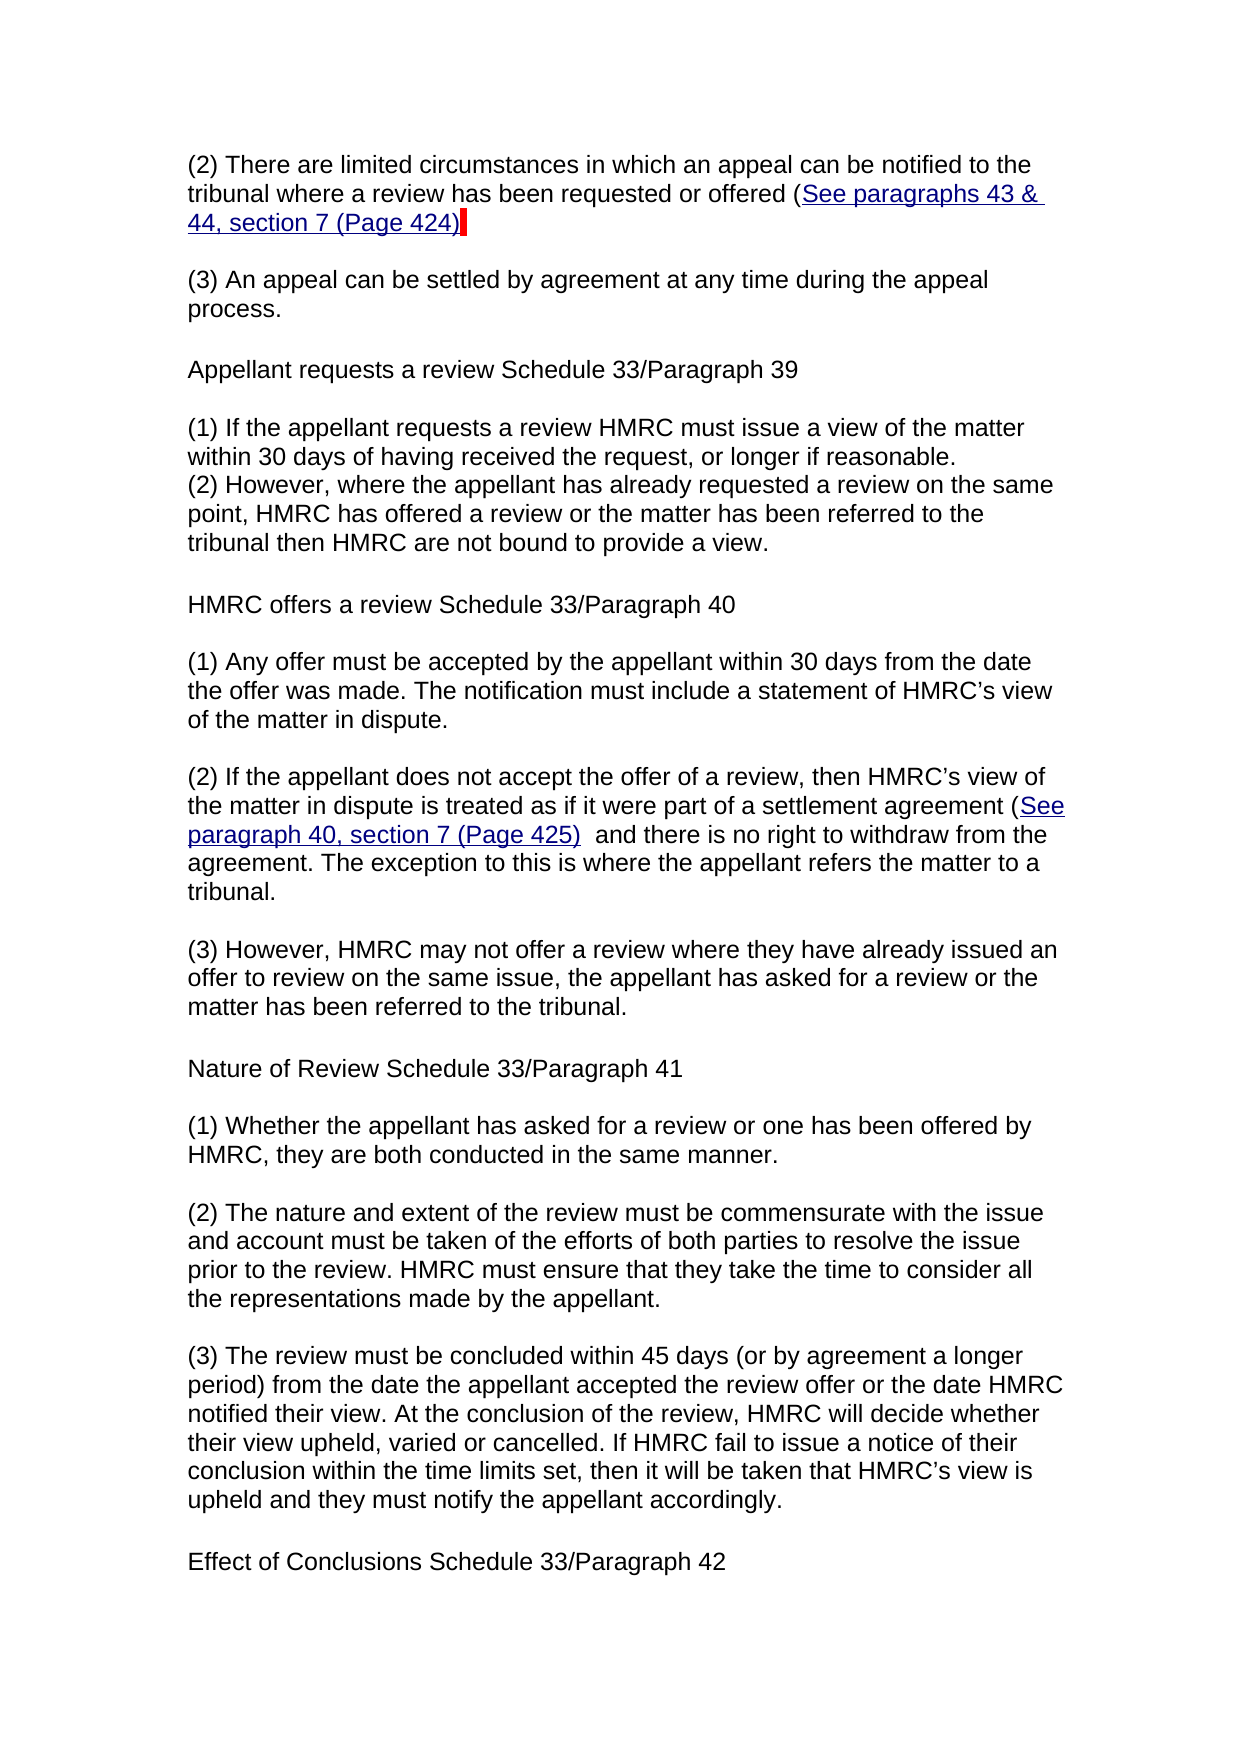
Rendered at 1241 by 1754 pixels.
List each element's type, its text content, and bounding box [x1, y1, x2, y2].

text (2) The nature and extent of the review must be commensurate with the issue and account must be taken of the efforts of both parties to resolve the issue prior to the review. HMRC must ensure that they take the time to consider all the representations made by the appellant. [187, 1197, 1069, 1312]
subtitle HMRC offers a review Schedule 33/Paragraph 40 [187, 589, 1069, 618]
text (3) However, HMRC may not offer a review where they have already issued an offer to review on the same issue, the appellant has asked for a review or the matter has been referred to the tribunal. [187, 934, 1069, 1021]
subtitle Appellant requests a review Schedule 33/Paragraph 39 [187, 355, 1069, 384]
text (2) There are limited circumstances in which an appeal can be notified to the tribunal where a review has been requested or offered (See paragraphs 43 & 44, section 7 (Page 424) [187, 150, 1069, 236]
text (2) However, where the appellant has already requested a review on the same point, HMRC has offered a review or the matter has been referred to the tribunal then HMRC are not bound to provide a view. [187, 470, 1069, 557]
text (1) If the appellant requests a review HMRC must issue a view of the matter within 30 days of having received the request, or longer if reasonable. [187, 413, 1069, 470]
subtitle Effect of Conclusions Schedule 33/Paragraph 42 [187, 1547, 1069, 1575]
text (1) Whether the appellant has asked for a review or one has been offered by HMRC, they are both conducted in the same manner. [187, 1111, 1069, 1169]
text (1) Any offer must be accepted by the appellant within 30 days from the date the offer was made. The notification must include a statement of HMRC’s view of the matter in dispute. [187, 647, 1069, 733]
text (3) The review must be concluded within 45 days (or by agreement a longer period) from the date the appellant accepted the review offer or the date HMRC notified their view. At the conclusion of the review, HMRC will decide whether their view upheld, varied or cancelled. If HMRC fail to issue a notice of their conclusion within the time limits set, then it will be taken that HMRC’s view is upheld and they must notify the appellant accordingly. [187, 1341, 1069, 1514]
subtitle Nature of Review Schedule 33/Paragraph 41 [187, 1054, 1069, 1082]
text (2) If the appellant does not accept the offer of a review, then HMRC’s view of the matter in dispute is treated as if it were part of a settlement agreement (See paragraph 40, section 7 (Page 425) and there is no right to withdraw from the agreement. The exception to this is where the appellant refers the matter to a tribunal. [187, 762, 1069, 906]
text (3) An appeal can be settled by agreement at any time during the appeal process. [187, 265, 1069, 322]
